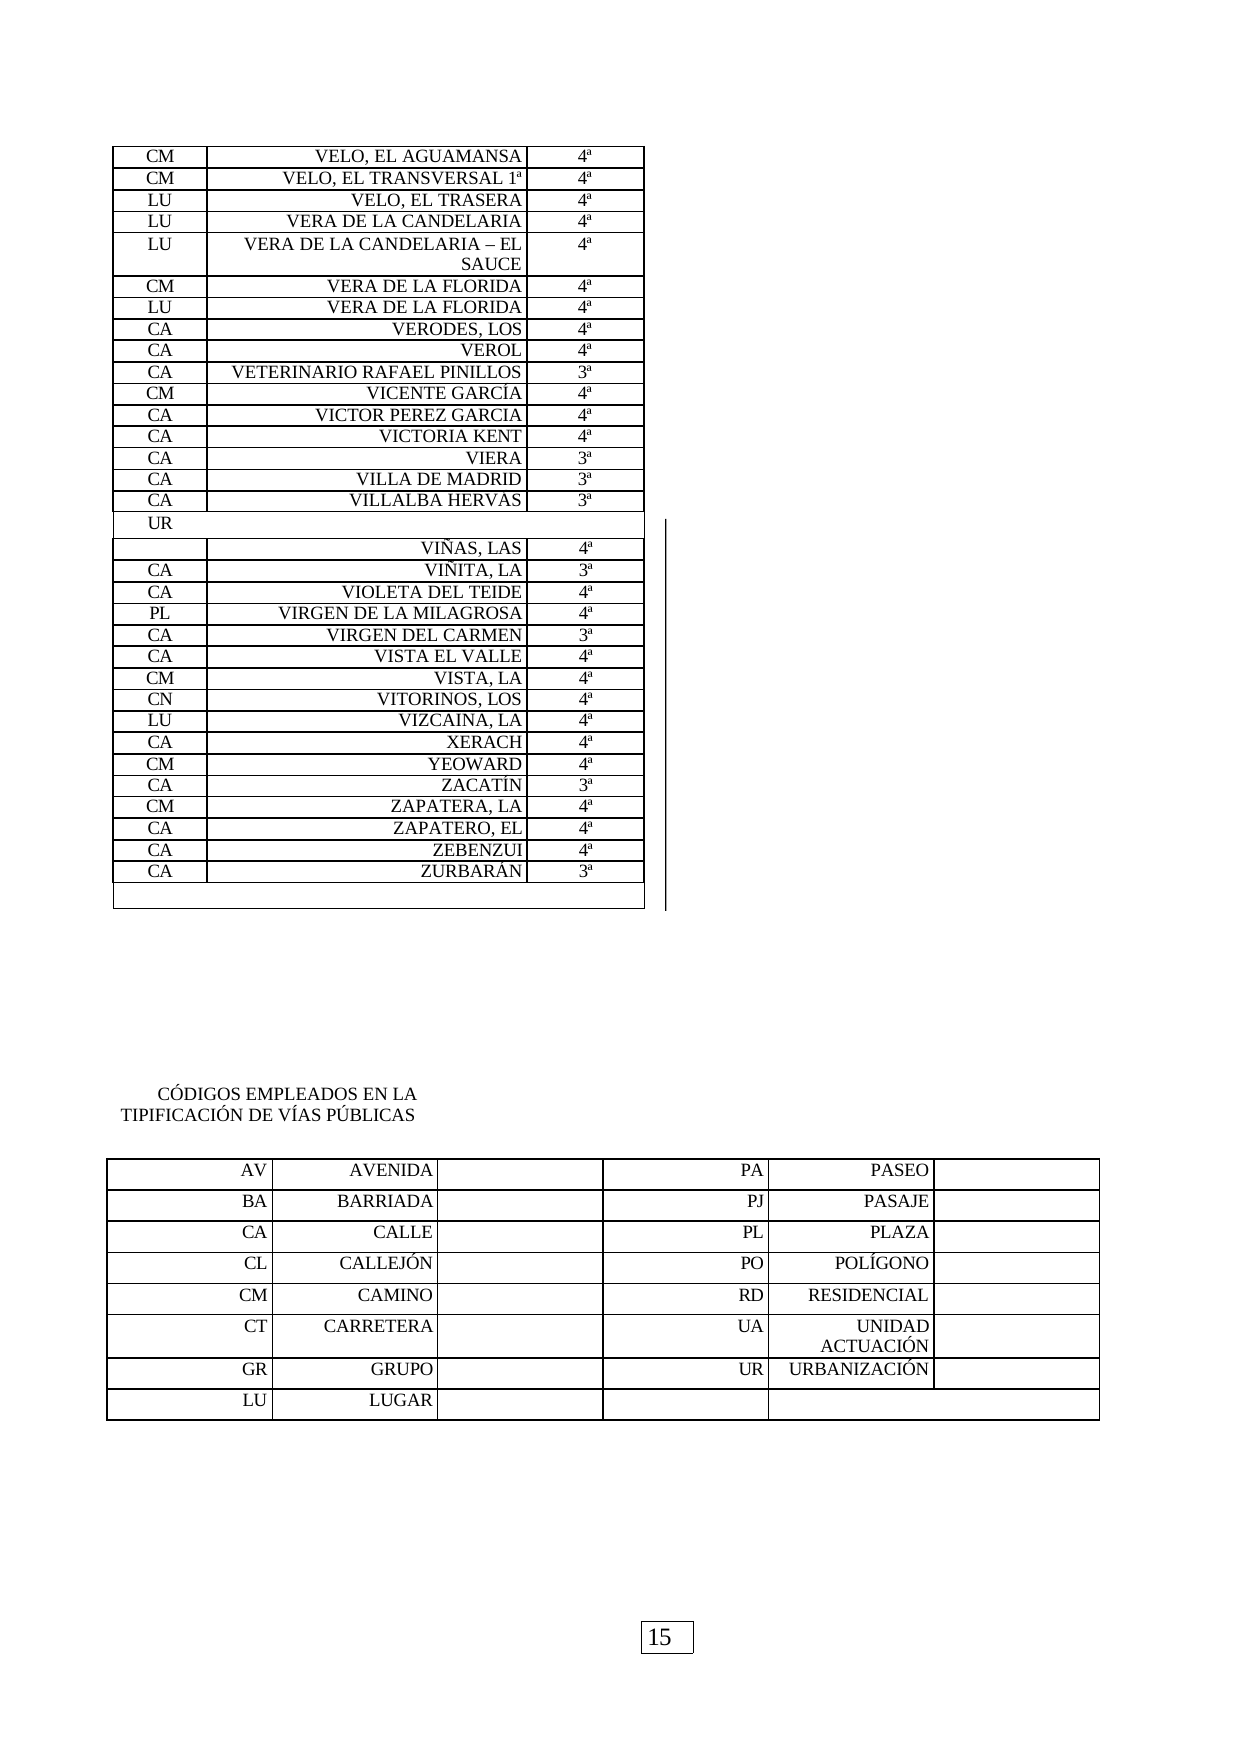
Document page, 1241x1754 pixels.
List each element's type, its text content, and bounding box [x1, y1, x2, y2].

table_cell VIZCAINA, LA [208, 712, 526, 731]
table_cell 4ª [528, 427, 643, 447]
table_cell 4ª [528, 669, 643, 688]
table_cell 4ª [528, 233, 643, 275]
table_cell CA [108, 1222, 272, 1251]
table_cell CT [108, 1315, 272, 1357]
table_cell 3ª [528, 776, 643, 796]
table_cell 4ª [528, 277, 643, 297]
table_cell 3ª [528, 448, 643, 468]
table_cell VISTA, LA [208, 669, 526, 688]
table_cell CA [114, 320, 206, 339]
table_cell 4ª [528, 755, 643, 774]
table_cell 4ª [528, 212, 643, 232]
table_cell 4ª [528, 797, 643, 817]
table_header 4ª [528, 147, 643, 167]
table_header AVENIDA [273, 1160, 437, 1189]
text CÓDIGOS EMPLEADOS EN LA TIPIFICACIÓN DE VÍAS PÚBLICAS [120, 1083, 535, 1126]
table_cell 4ª [528, 604, 643, 624]
table_cell VERA DE LA CANDELARIA – EL SAUCE [208, 233, 526, 275]
table_cell [438, 1284, 602, 1314]
table_cell CA [114, 626, 206, 645]
table_cell 4ª [528, 841, 643, 860]
table_header PA [604, 1160, 768, 1189]
table_cell CA [114, 862, 206, 882]
table_cell CA [114, 341, 206, 361]
table_cell CAMINO [273, 1284, 437, 1314]
table_cell BARRIADA [273, 1191, 437, 1220]
table_cell PASAJE [769, 1191, 933, 1220]
table_cell CA [114, 583, 206, 603]
table_cell VIOLETA DEL TEIDE [208, 583, 526, 603]
table_cell CM [114, 169, 206, 189]
table_cell [935, 1359, 1099, 1388]
table_cell 4ª [528, 384, 643, 404]
table_cell 4ª [528, 733, 643, 753]
table_cell CA [114, 647, 206, 667]
table_cell CA [114, 841, 206, 860]
table_cell 4ª [528, 320, 643, 339]
table_cell CM [114, 797, 206, 817]
table_cell [935, 1191, 1099, 1220]
table_header CM [114, 147, 206, 167]
table_cell CM [114, 755, 206, 774]
table_cell VICENTE GARCÍA [208, 384, 526, 404]
table_cell 3ª [528, 363, 643, 383]
table_cell UA [604, 1315, 768, 1357]
table_cell CA [114, 448, 206, 468]
table_header PASEO [769, 1160, 933, 1189]
table_cell VERODES, LOS [208, 320, 526, 339]
table_cell VERA DE LA FLORIDA [208, 277, 526, 297]
table_cell GRUPO [273, 1359, 437, 1388]
table_cell LU [114, 298, 206, 318]
table_header VIÑAS, LAS [208, 539, 526, 559]
table_cell PJ [604, 1191, 768, 1220]
table_cell 3ª [528, 492, 643, 511]
table_cell UNIDAD ACTUACIÓN [769, 1315, 933, 1357]
table_cell 4ª [528, 341, 643, 361]
table_cell CA [114, 406, 206, 425]
table_cell VIERA [208, 448, 526, 468]
table_cell [769, 1390, 1099, 1419]
table_header VELO, EL AGUAMANSA [208, 147, 526, 167]
table_cell LU [114, 191, 206, 211]
table_cell [935, 1253, 1099, 1283]
table_cell 4ª [528, 191, 643, 211]
table_cell CALLE [273, 1222, 437, 1251]
table_cell VIRGEN DEL CARMEN [208, 626, 526, 645]
table_cell CALLEJÓN [273, 1253, 437, 1283]
table_cell CA [114, 733, 206, 753]
table_header [935, 1160, 1099, 1189]
table_cell [935, 1284, 1099, 1314]
table_cell 4ª [528, 647, 643, 667]
table_cell CARRETERA [273, 1315, 437, 1357]
table_cell 4ª [528, 819, 643, 839]
table_cell 3ª [528, 470, 643, 490]
table_cell ZEBENZUI [208, 841, 526, 860]
table_cell PO [604, 1253, 768, 1283]
table_cell LU [114, 712, 206, 731]
table_cell LU [114, 212, 206, 232]
table_header [438, 1160, 602, 1189]
table_cell PL [114, 604, 206, 624]
table_header AV [108, 1160, 272, 1189]
table_cell CM [114, 384, 206, 404]
table_cell VERA DE LA FLORIDA [208, 298, 526, 318]
table_cell GR [108, 1359, 272, 1388]
table_cell [935, 1315, 1099, 1357]
table_header UR [114, 539, 206, 559]
table_cell ZACATÍN [208, 776, 526, 796]
table_cell VETERINARIO RAFAEL PINILLOS [208, 363, 526, 383]
table_cell CM [114, 669, 206, 688]
table_cell POLÍGONO [769, 1253, 933, 1283]
table_cell CA [114, 470, 206, 490]
table_cell [438, 1315, 602, 1357]
table_cell ZAPATERA, LA [208, 797, 526, 817]
table_cell 4ª [528, 583, 643, 603]
table_cell 4ª [528, 406, 643, 425]
table_cell [438, 1359, 602, 1388]
table_cell CM [114, 277, 206, 297]
table_cell [935, 1222, 1099, 1251]
table_cell 3ª [528, 626, 643, 645]
table_cell VICTORIA KENT [208, 427, 526, 447]
table_cell 3ª [528, 862, 643, 882]
table_cell BA [108, 1191, 272, 1220]
table_cell CL [108, 1253, 272, 1283]
table_cell LU [114, 233, 206, 275]
table_cell VIÑITA, LA [208, 561, 526, 581]
table_cell VISTA EL VALLE [208, 647, 526, 667]
table_cell VITORINOS, LOS [208, 690, 526, 710]
table_cell CM [108, 1284, 272, 1314]
table_cell [438, 1253, 602, 1283]
table_cell ZURBARÁN [208, 862, 526, 882]
table_cell [438, 1191, 602, 1220]
table_cell VILLALBA HERVÁS [208, 492, 526, 511]
table_cell VICTOR PEREZ GARCIA [208, 406, 526, 425]
table_cell PL [604, 1222, 768, 1251]
table_cell [604, 1390, 768, 1419]
table_cell VEROL [208, 341, 526, 361]
table_cell [438, 1222, 602, 1251]
table_header 4ª [528, 539, 643, 559]
table_cell VERA DE LA CANDELARIA [208, 212, 526, 232]
table_cell ZAPATERO, EL [208, 819, 526, 839]
table_cell UR [604, 1359, 768, 1388]
table_cell CA [114, 819, 206, 839]
table_cell RD [604, 1284, 768, 1314]
table_cell VIRGEN DE LA MILAGROSA [208, 604, 526, 624]
table_cell VELO, EL TRANSVERSAL 1ª [208, 169, 526, 189]
table_cell YEOWARD [208, 755, 526, 774]
table_cell 4ª [528, 712, 643, 731]
table_cell XERACH [208, 733, 526, 753]
table_cell 4ª [528, 690, 643, 710]
table_cell URBANIZACIÓN [769, 1359, 933, 1388]
table_cell CA [114, 776, 206, 796]
table_cell CA [114, 492, 206, 511]
table_cell VELO, EL TRASERA [208, 191, 526, 211]
table_cell 4ª [528, 169, 643, 189]
table_cell LUGAR [273, 1390, 437, 1419]
table_cell CN [114, 690, 206, 710]
table_cell CA [114, 363, 206, 383]
table_cell RESIDENCIAL [769, 1284, 933, 1314]
table_cell CA [114, 561, 206, 581]
table_cell CA [114, 427, 206, 447]
table_cell [438, 1390, 602, 1419]
table_cell 3ª [528, 561, 643, 581]
table_cell PLAZA [769, 1222, 933, 1251]
table_cell VILLA DE MADRID [208, 470, 526, 490]
table_cell LU [108, 1390, 272, 1419]
table_cell 4ª [528, 298, 643, 318]
